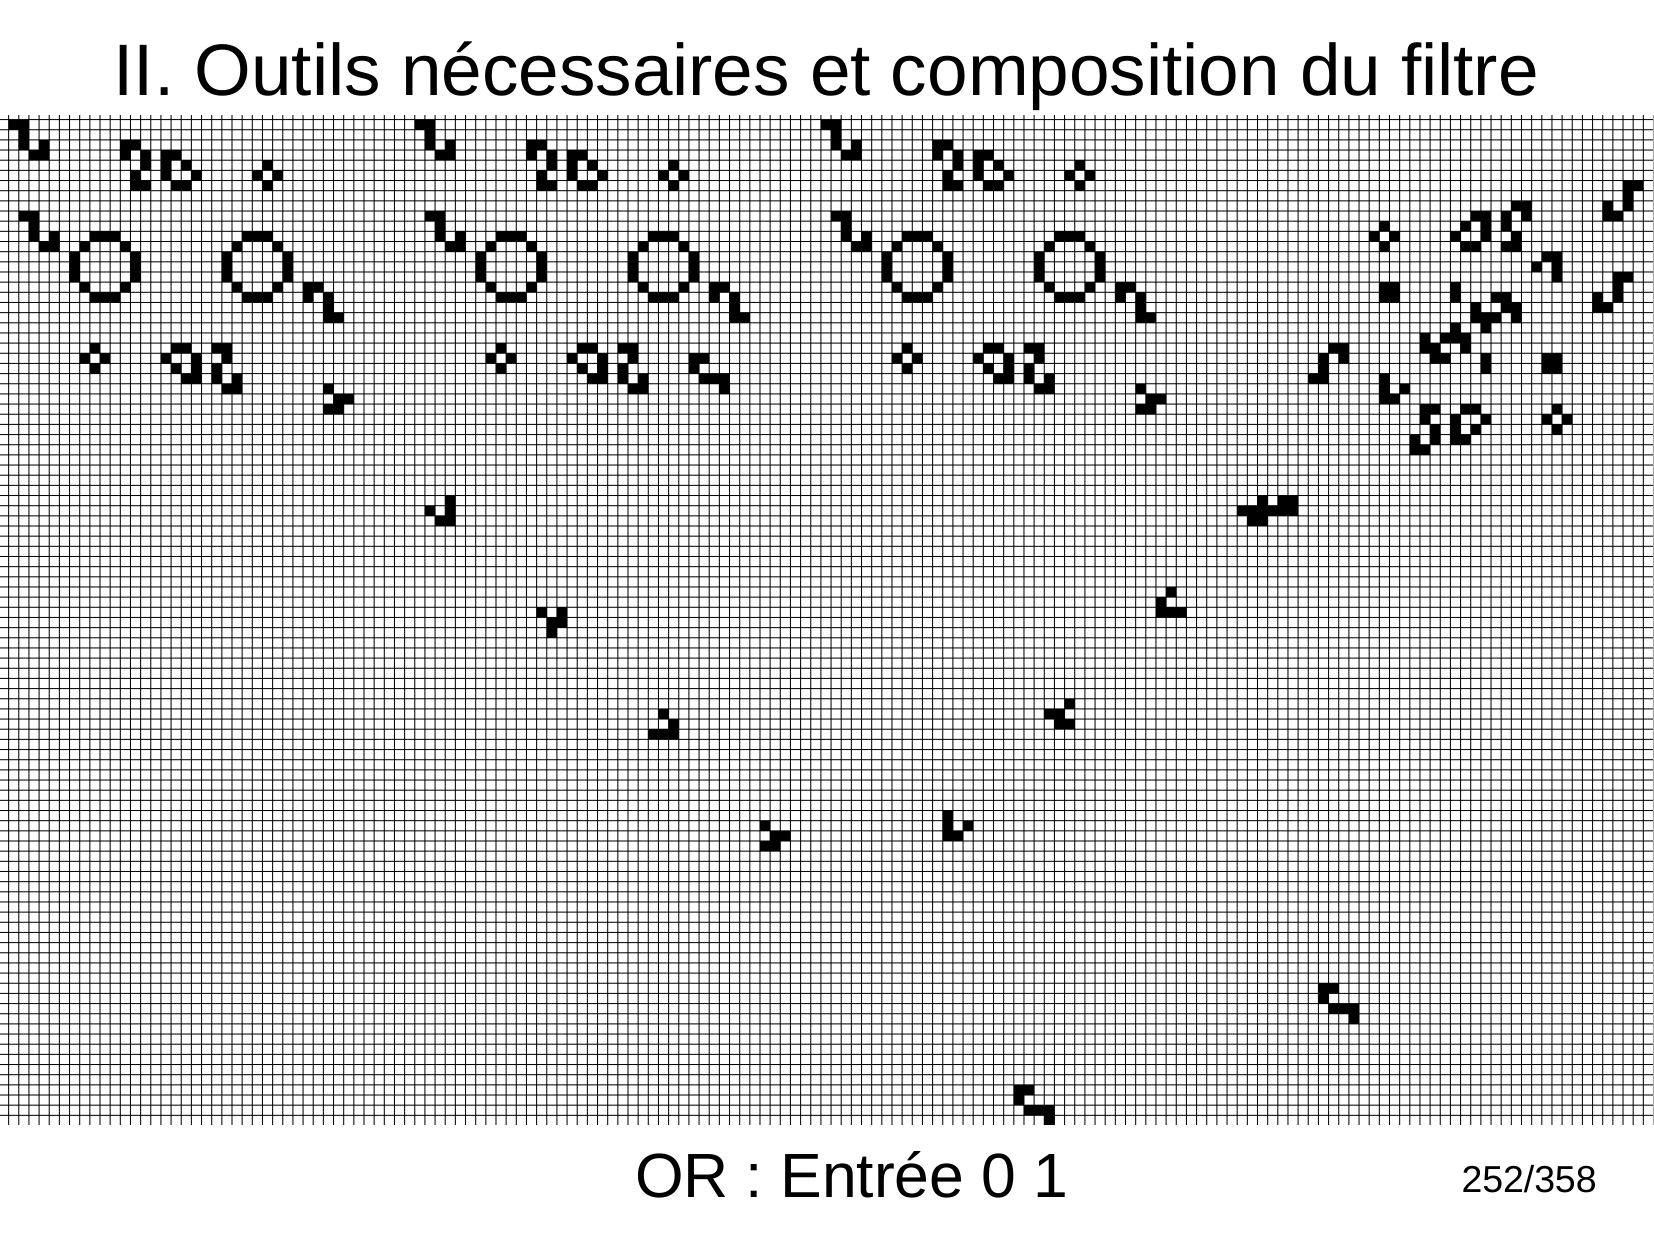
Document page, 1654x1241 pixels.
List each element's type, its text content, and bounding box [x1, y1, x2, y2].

title II. Outils nécessaires et composition du filtre [82, 0, 1571, 174]
picture [0, 115, 1654, 1125]
text_box OR : Entrée 0 1 [620, 1133, 1084, 1219]
text_box <number>/358 [1446, 1151, 1654, 1209]
